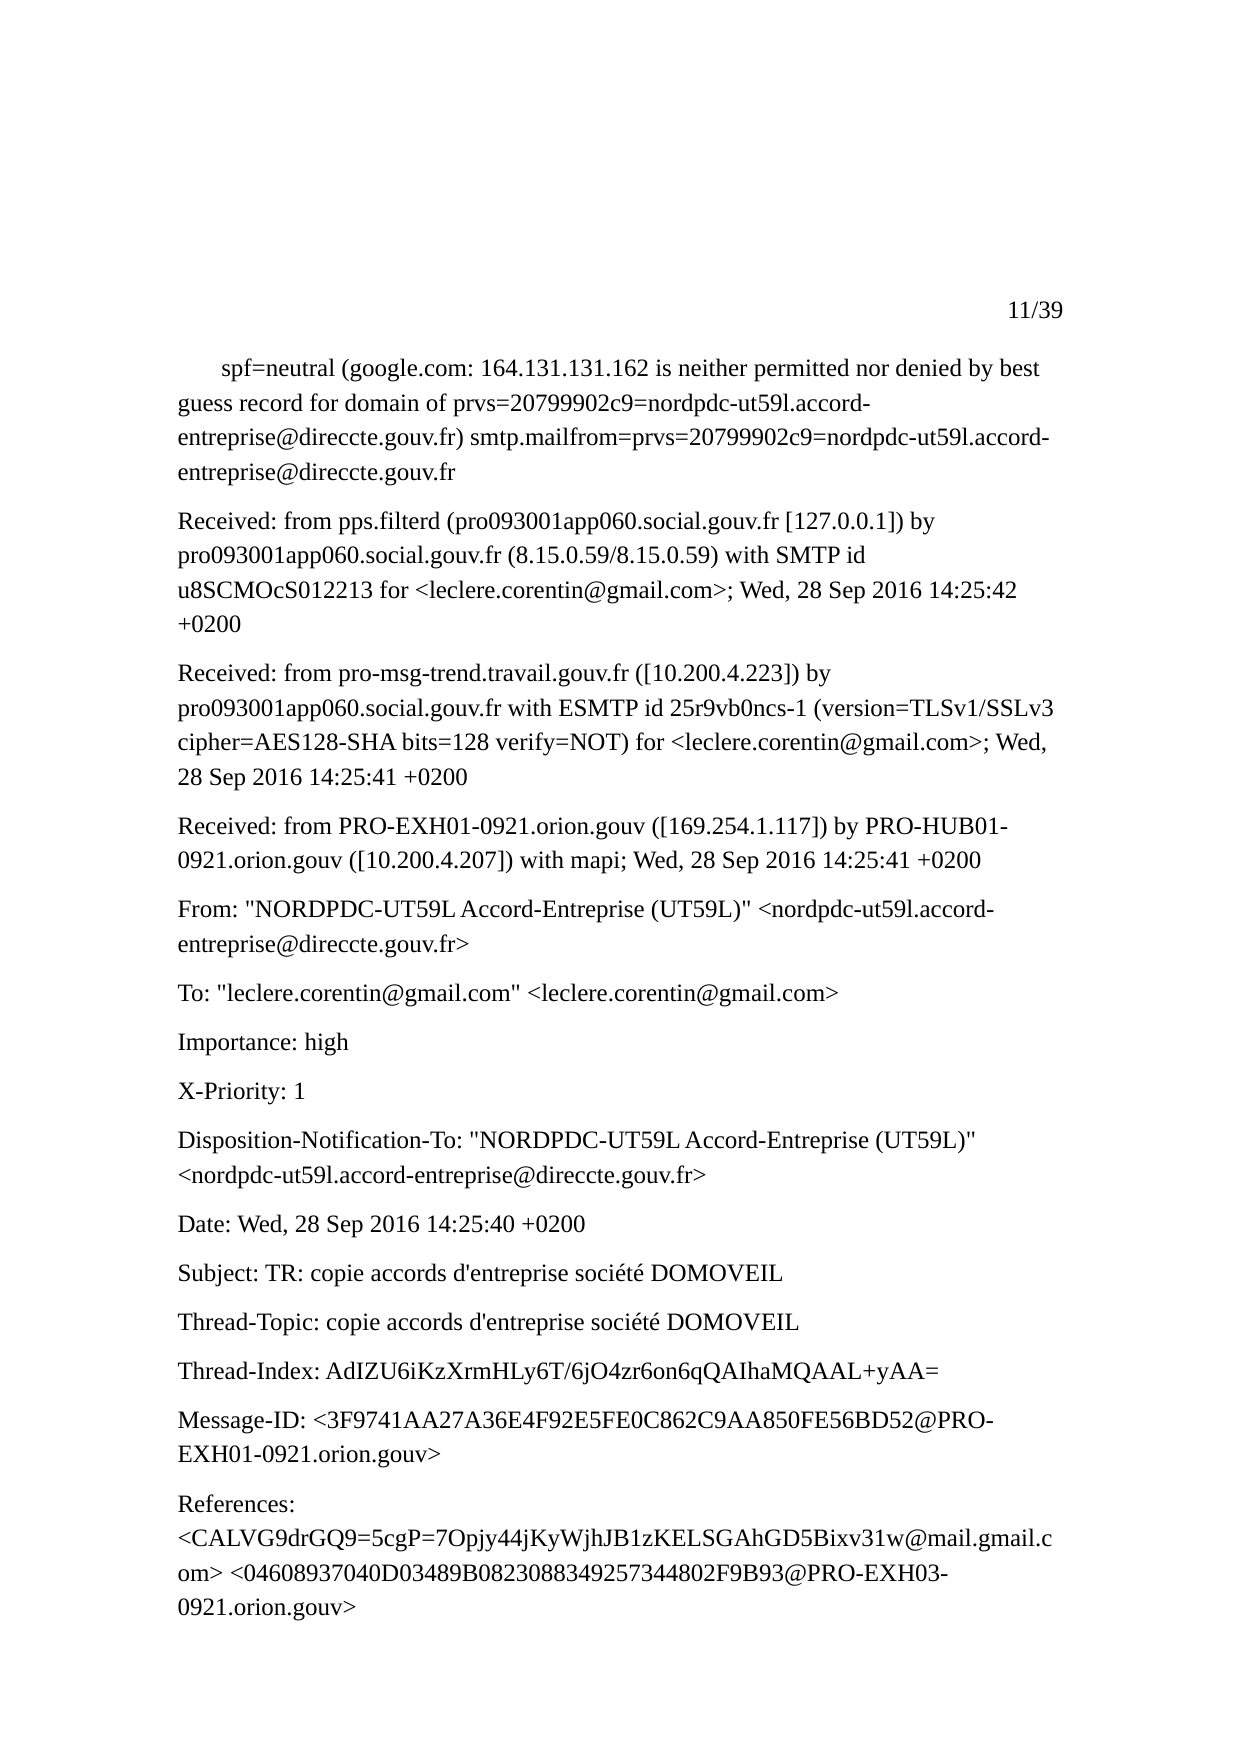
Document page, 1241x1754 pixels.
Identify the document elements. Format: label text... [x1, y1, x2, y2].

text Received: from pps.filterd (pro093001app060.social.gouv.fr [127.0.0.1]) by pro093001app060.social.gouv.fr (8.15.0.59/8.15.0.59) with SMTP id u8SCMOcS012213 for <leclere.corentin@gmail.com>; Wed, 28 Sep 2016 14:25:42 +0200 [177, 506, 1063, 638]
text Thread-Index: AdIZU6iKzXrmHLy6T/6jO4zr6on6qQAIhaMQAAL+yAA= [177, 1356, 1063, 1385]
text Subject: TR: copie accords d'entreprise société DOMOVEIL [177, 1258, 1063, 1287]
text Thread-Topic: copie accords d'entreprise société DOMOVEIL [177, 1307, 1063, 1336]
text Message-ID: <3F9741AA27A36E4F92E5FE0C862C9AA850FE56BD52@PRO-EXH01-0921.orion.gouv> [177, 1405, 1063, 1468]
text From: "NORDPDC-UT59L Accord-Entreprise (UT59L)" <nordpdc-ut59l.accord-entreprise@direccte.gouv.fr> [177, 894, 1063, 958]
text Date: Wed, 28 Sep 2016 14:25:40 +0200 [177, 1209, 1063, 1238]
text Importance: high [177, 1027, 1063, 1056]
text Received: from pro-msg-trend.travail.gouv.fr ([10.200.4.223]) by pro093001app060.social.gouv.fr with ESMTP id 25r9vb0ncs-1 (version=TLSv1/SSLv3 cipher=AES128-SHA bits=128 verify=NOT) for <leclere.corentin@gmail.com>; Wed, 28 Sep 2016 14:25:41 +0200 [177, 658, 1063, 791]
text X-Priority: 1 [177, 1076, 1063, 1105]
text spf=neutral (google.com: 164.131.131.162 is neither permitted nor denied by best guess record for domain of prvs=20799902c9=nordpdc-ut59l.accord-entreprise@direccte.gouv.fr) smtp.mailfrom=prvs=20799902c9=nordpdc-ut59l.accord-entreprise@direccte.gouv.fr [177, 353, 1063, 486]
text References: <CALVG9drGQ9=5cgP=7Opjy44jKyWjhJB1zKELSGAhGD5Bixv31w@mail.gmail.com> <04608937040D03489B0823088349257344802F9B93@PRO-EXH03-0921.orion.gouv> [177, 1489, 1063, 1621]
text Disposition-Notification-To: "NORDPDC-UT59L Accord-Entreprise (UT59L)" <nordpdc-ut59l.accord-entreprise@direccte.gouv.fr> [177, 1125, 1063, 1188]
text Received: from PRO-EXH01-0921.orion.gouv ([169.254.1.117]) by PRO-HUB01-0921.orion.gouv ([10.200.4.207]) with mapi; Wed, 28 Sep 2016 14:25:41 +0200 [177, 811, 1063, 874]
text To: "leclere.corentin@gmail.com" <leclere.corentin@gmail.com> [177, 978, 1063, 1007]
